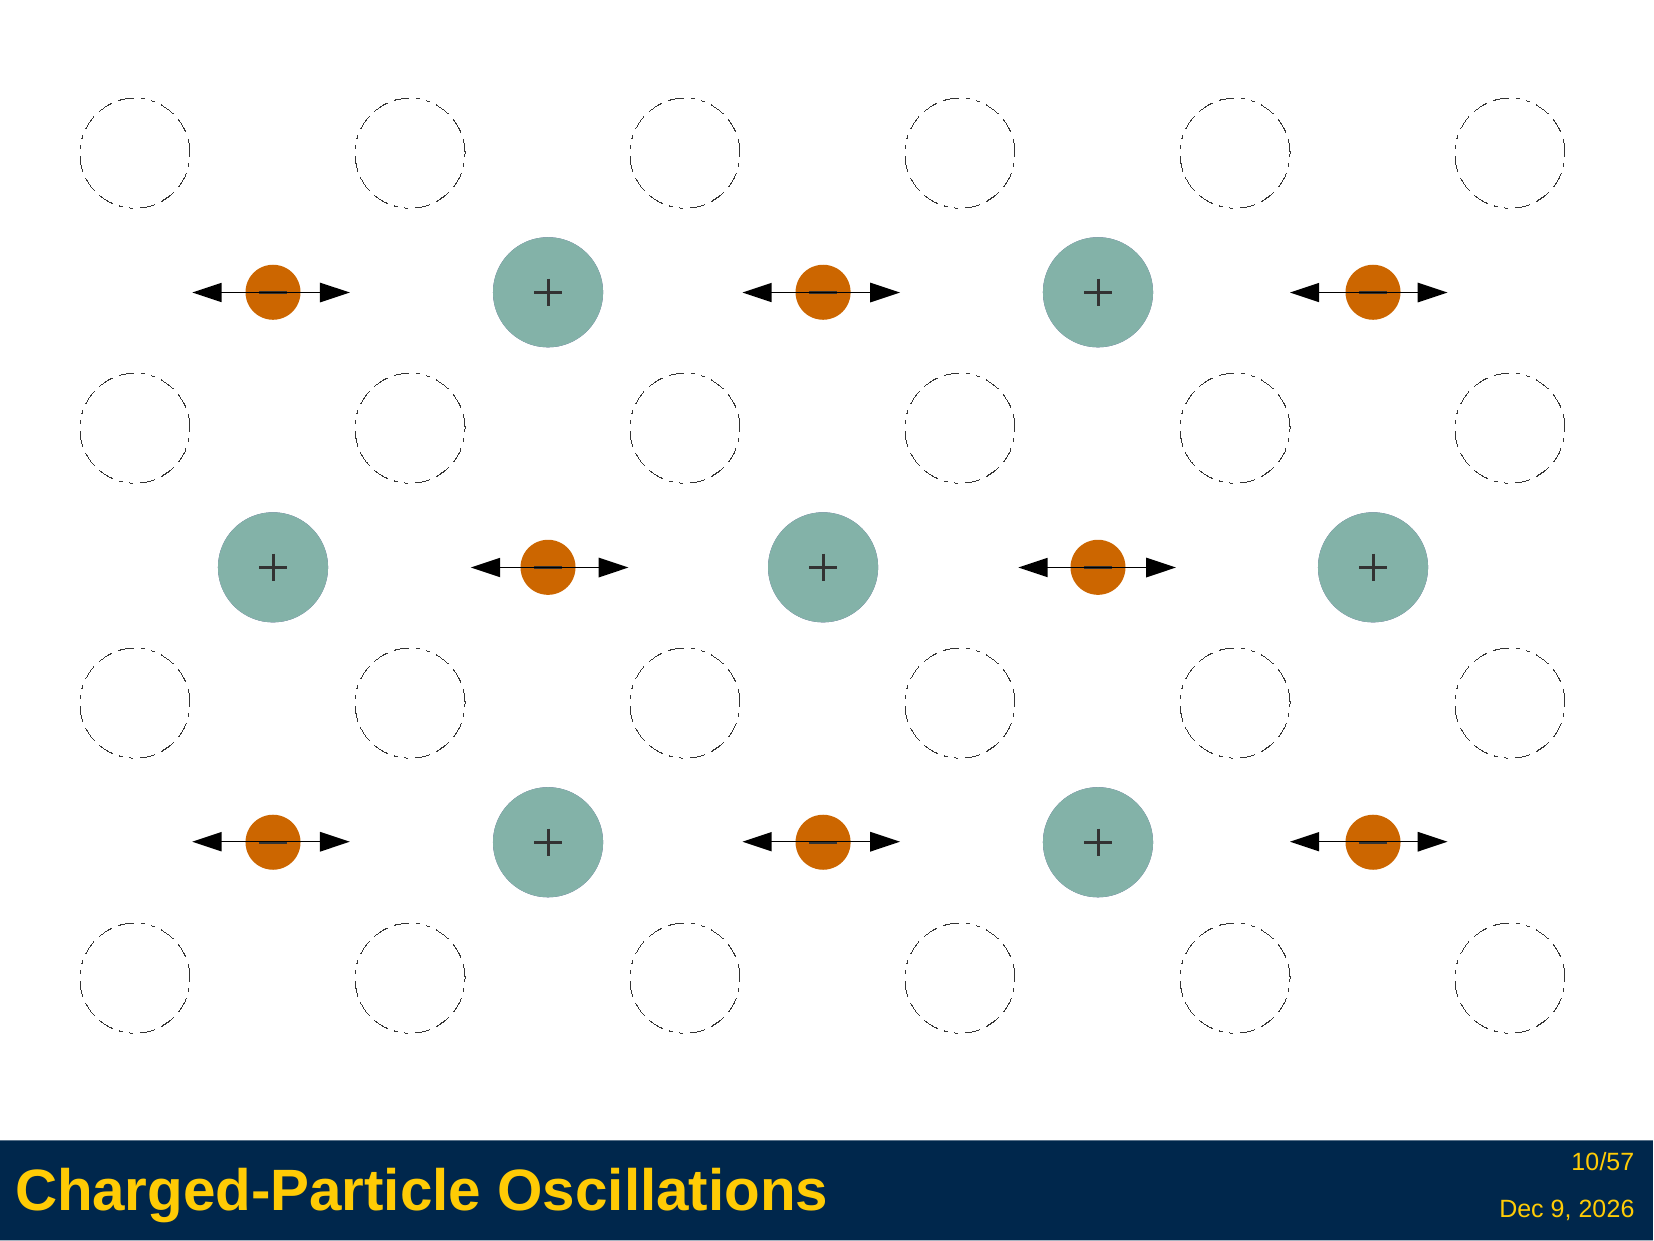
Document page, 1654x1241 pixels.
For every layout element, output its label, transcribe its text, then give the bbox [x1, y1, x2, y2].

text_box [217, 512, 329, 623]
text_box [520, 539, 576, 567]
text_box [492, 787, 604, 898]
text_box [1345, 814, 1401, 841]
text_box [245, 264, 301, 292]
text_box [768, 512, 879, 623]
text_box [1345, 264, 1401, 292]
text_box [795, 842, 851, 870]
text_box [795, 293, 851, 320]
text_box [245, 814, 301, 841]
text_box [1042, 787, 1154, 898]
text_box [795, 264, 851, 292]
text_box [245, 293, 301, 320]
text_box [245, 842, 301, 870]
text_box [1317, 512, 1429, 623]
text_box [1345, 293, 1401, 320]
text_box [1070, 539, 1126, 567]
text_box [1345, 842, 1401, 870]
text_box [795, 814, 851, 841]
title Charged-Particle Oscillations [14, 1140, 1380, 1241]
text_box [520, 568, 576, 595]
text_box [1070, 568, 1126, 595]
text_box [492, 237, 604, 348]
text_box [1042, 237, 1154, 348]
